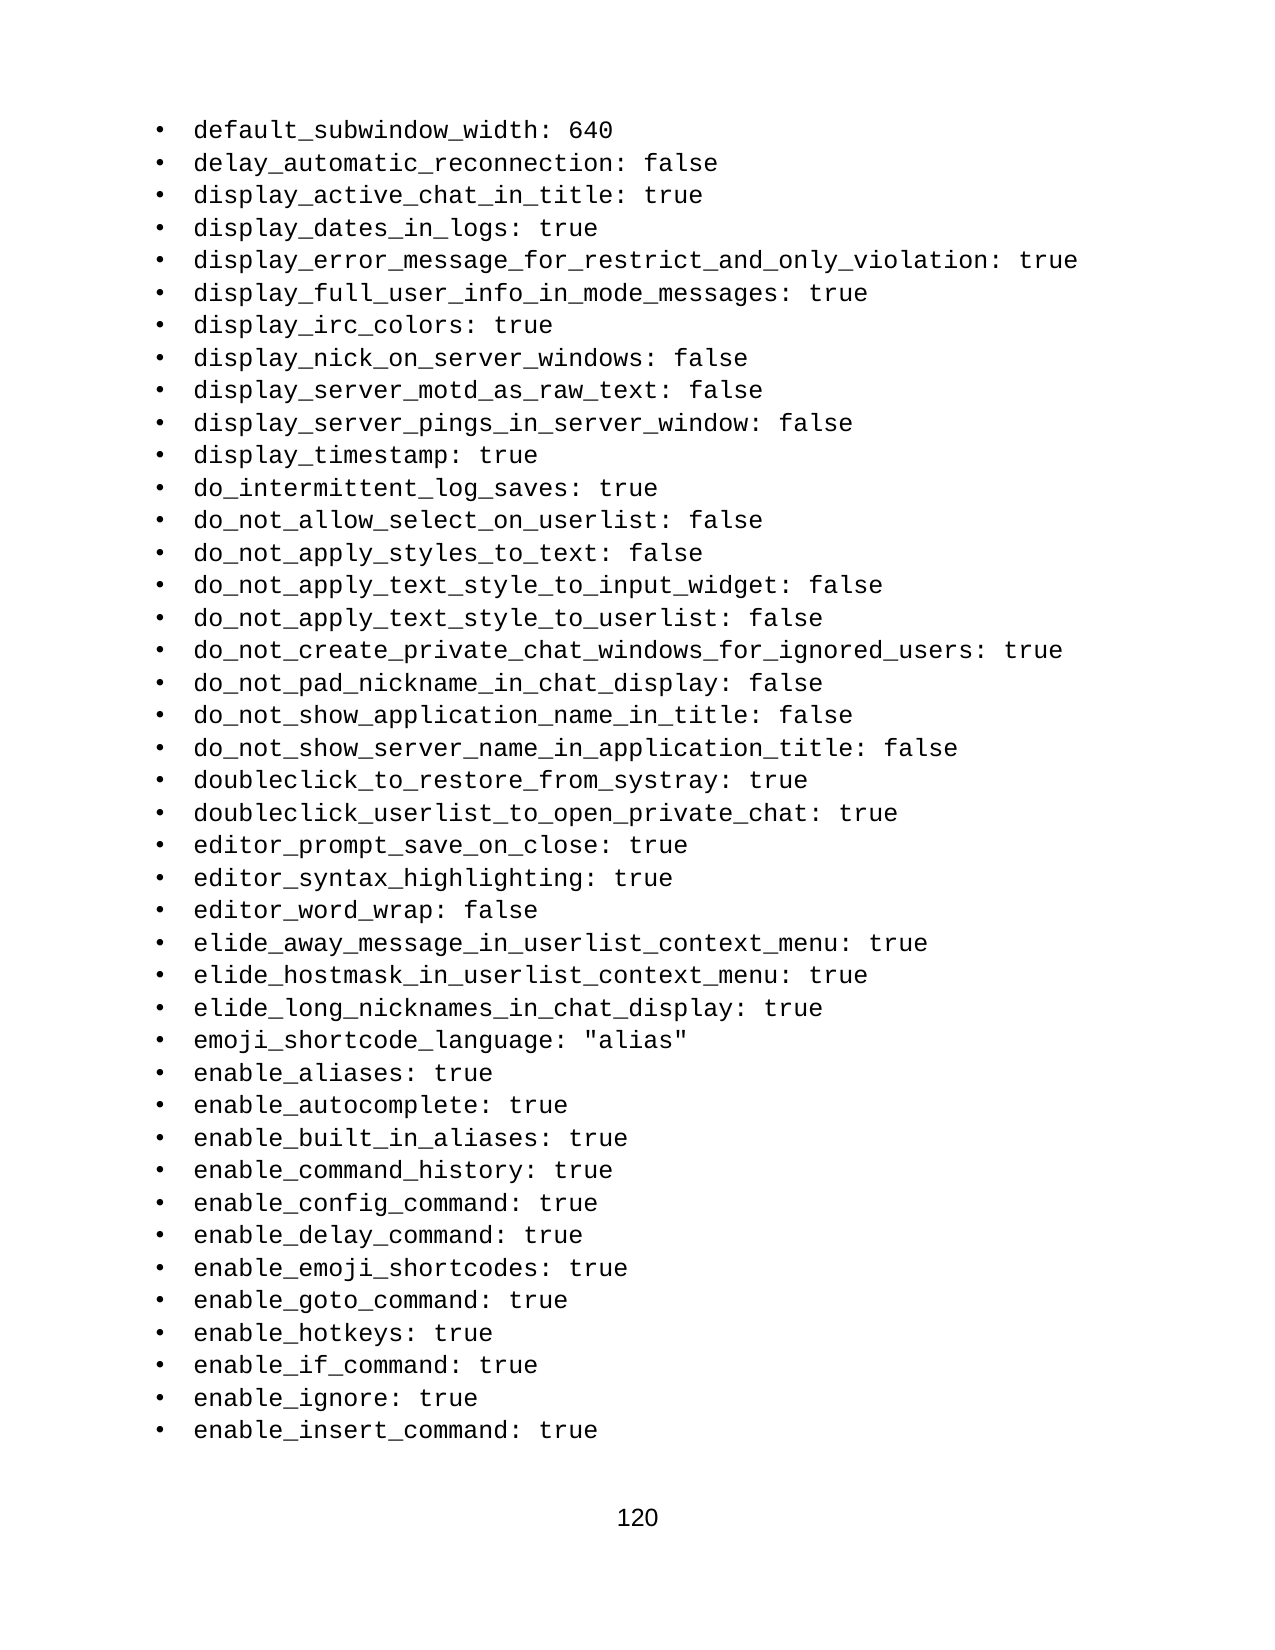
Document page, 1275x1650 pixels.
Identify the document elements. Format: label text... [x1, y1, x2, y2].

list elide_long_nicknames_in_chat_display: true [156, 996, 1157, 1024]
list enable_emoji_shortcodes: true [156, 1256, 1157, 1284]
list display_irc_colors: true [156, 313, 1157, 341]
list enable_goto_command: true [156, 1288, 1157, 1316]
list display_dates_in_logs: true [156, 216, 1157, 244]
list enable_config_command: true [156, 1191, 1157, 1219]
list enable_ignore: true [156, 1386, 1157, 1414]
list do_not_show_server_name_in_application_title: false [156, 736, 1157, 764]
list editor_word_wrap: false [156, 898, 1157, 926]
list editor_prompt_save_on_close: true [156, 833, 1157, 861]
list enable_insert_command: true [156, 1418, 1157, 1446]
list emoji_shortcode_language: "alias" [156, 1028, 1157, 1056]
list do_not_create_private_chat_windows_for_ignored_users: true [156, 638, 1157, 666]
list do_not_show_application_name_in_title: false [156, 703, 1157, 731]
list do_not_apply_styles_to_text: false [156, 541, 1157, 569]
list do_not_apply_text_style_to_userlist: false [156, 606, 1157, 634]
list enable_command_history: true [156, 1158, 1157, 1186]
list display_nick_on_server_windows: false [156, 346, 1157, 374]
list display_full_user_info_in_mode_messages: true [156, 281, 1157, 309]
list default_subwindow_width: 640 [156, 118, 1157, 146]
list enable_built_in_aliases: true [156, 1126, 1157, 1154]
list enable_delay_command: true [156, 1223, 1157, 1251]
list elide_hostmask_in_userlist_context_menu: true [156, 963, 1157, 991]
list display_server_motd_as_raw_text: false [156, 378, 1157, 406]
list editor_syntax_highlighting: true [156, 866, 1157, 894]
list display_timestamp: true [156, 443, 1157, 471]
list do_not_apply_text_style_to_input_widget: false [156, 573, 1157, 601]
list doubleclick_userlist_to_open_private_chat: true [156, 801, 1157, 829]
list do_not_allow_select_on_userlist: false [156, 508, 1157, 536]
list enable_hotkeys: true [156, 1321, 1157, 1349]
list display_active_chat_in_title: true [156, 183, 1157, 211]
list enable_aliases: true [156, 1061, 1157, 1089]
list enable_if_command: true [156, 1353, 1157, 1381]
list doubleclick_to_restore_from_systray: true [156, 768, 1157, 796]
list display_server_pings_in_server_window: false [156, 411, 1157, 439]
list do_not_pad_nickname_in_chat_display: false [156, 671, 1157, 699]
list elide_away_message_in_userlist_context_menu: true [156, 931, 1157, 959]
list do_intermittent_log_saves: true [156, 476, 1157, 504]
list display_error_message_for_restrict_and_only_violation: true [156, 248, 1157, 276]
list delay_automatic_reconnection: false [156, 151, 1157, 179]
list enable_autocomplete: true [156, 1093, 1157, 1121]
